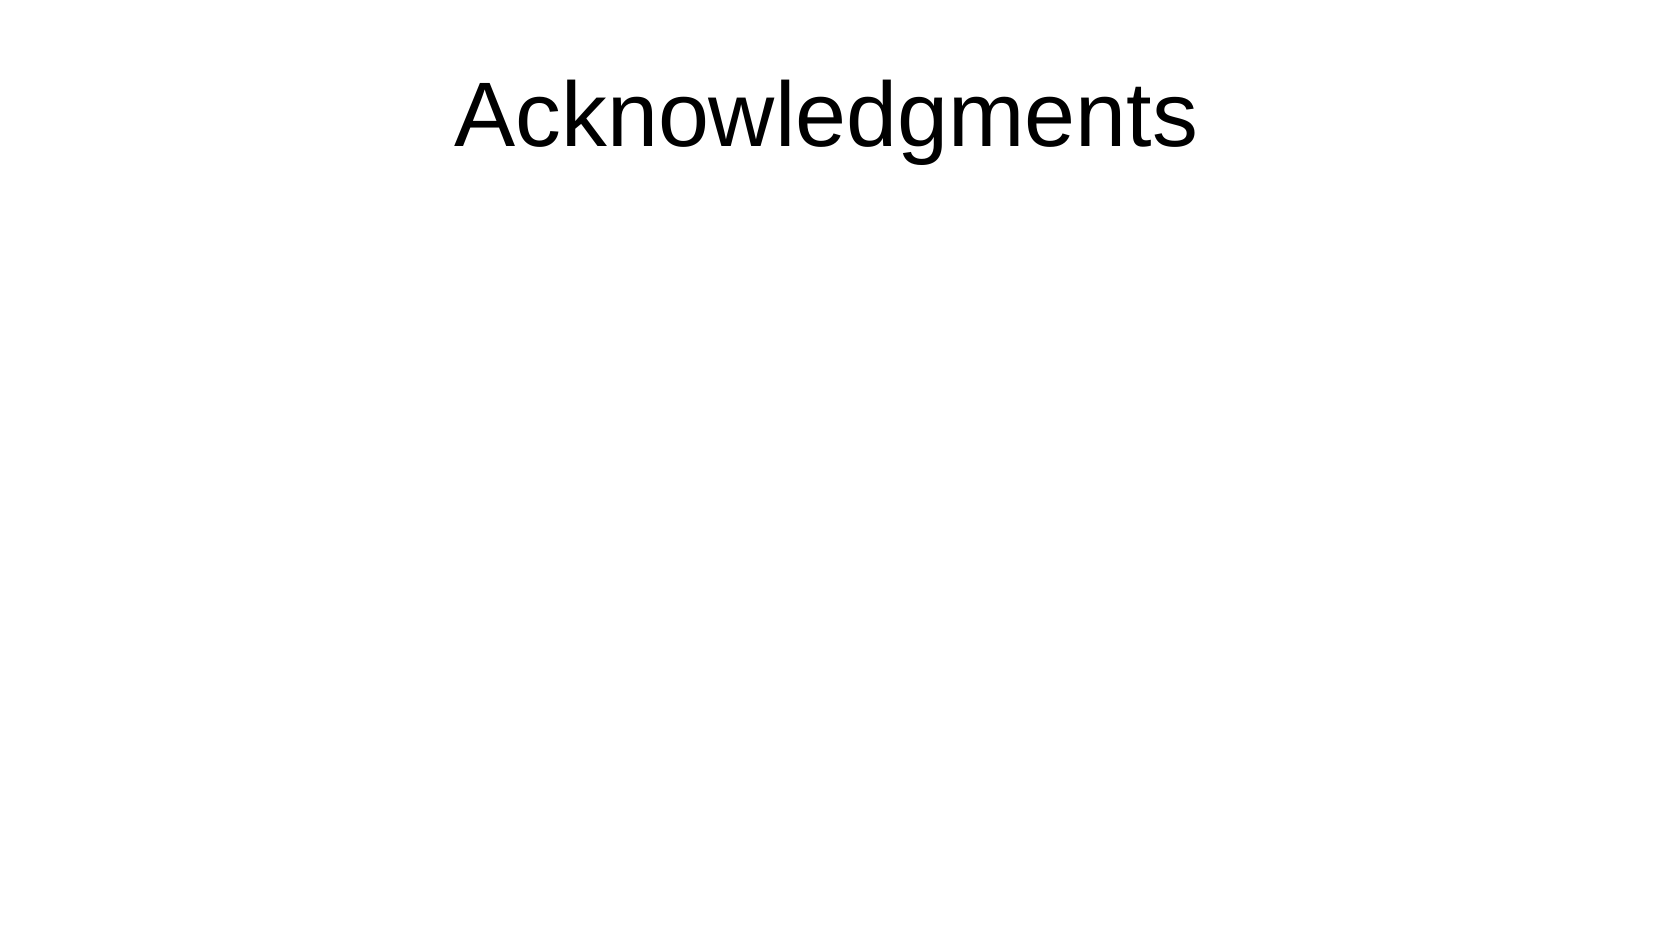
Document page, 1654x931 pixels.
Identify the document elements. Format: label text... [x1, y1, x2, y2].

title Acknowledgments [82, 37, 1571, 193]
